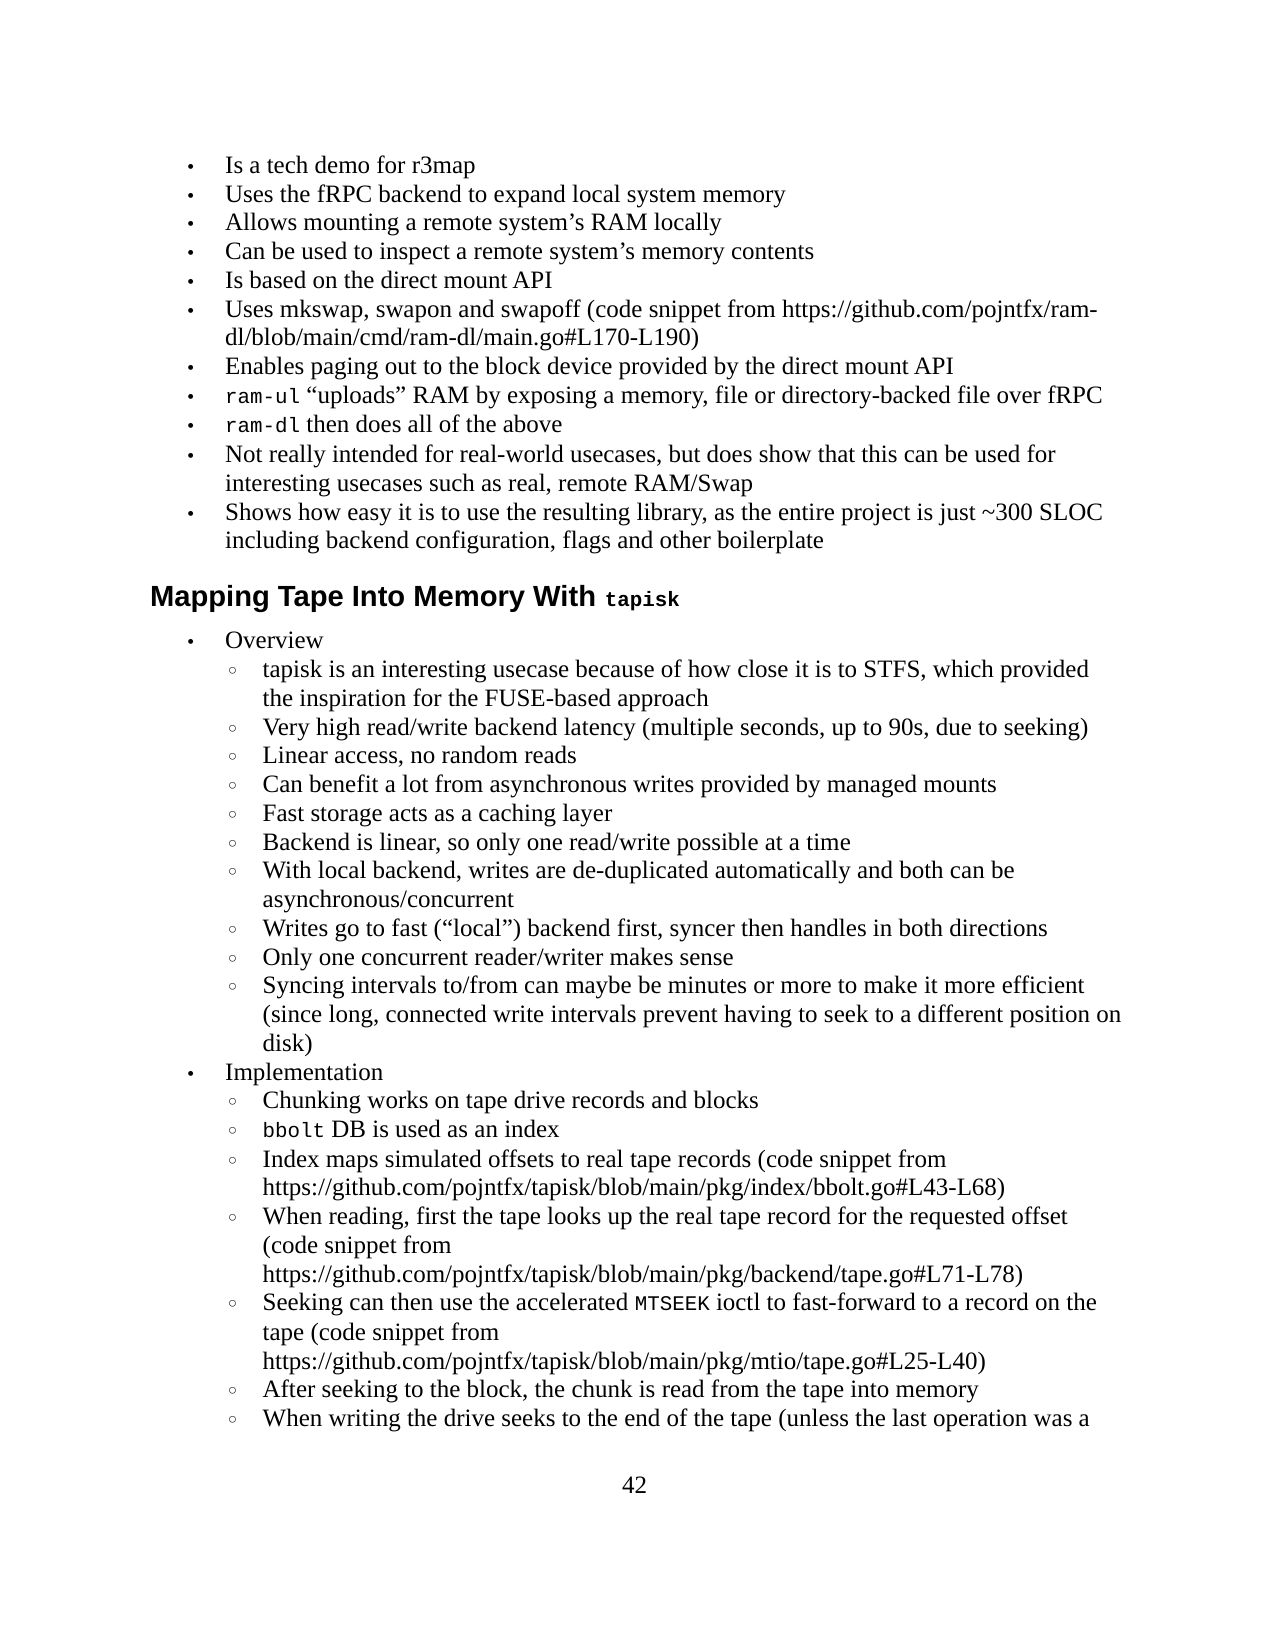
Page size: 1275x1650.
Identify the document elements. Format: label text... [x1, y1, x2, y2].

list Shows how easy it is to use the resulting library, as the entire project is just ~300 SLOC including backend configuration, flags and other boilerplate [187, 497, 1125, 554]
list When writing the drive seeks to the end of the tape (unless the last operation was a [225, 1403, 1125, 1432]
list Writes go to fast (“local”) backend first, syncer then handles in both directions [225, 913, 1125, 942]
list Is a tech demo for r3map [187, 150, 1125, 179]
list With local backend, writes are de-duplicated automatically and both can be asynchronous/concurrent [225, 855, 1125, 913]
list Very high read/write backend latency (multiple seconds, up to 90s, due to seeking) [225, 712, 1125, 740]
list ram-ul “uploads” RAM by exposing a memory, file or directory-backed file over fRPC [187, 380, 1125, 409]
list Fast storage acts as a caching layer [225, 798, 1125, 827]
list Not really intended for real-world usecases, but does show that this can be used for interesting usecases such as real, remote RAM/Swap [187, 439, 1125, 497]
list Syncing intervals to/from can maybe be minutes or more to make it more efficient (since long, connected write intervals prevent having to seek to a different position on disk) [225, 970, 1125, 1057]
list Enables paging out to the block device provided by the direct mount API [187, 351, 1125, 380]
list Can benefit a lot from asynchronous writes provided by managed mounts [225, 769, 1125, 798]
subtitle Mapping Tape Into Memory With tapisk [150, 579, 1125, 613]
list Only one concurrent reader/writer makes sense [225, 942, 1125, 970]
list Index maps simulated offsets to real tape records (code snippet from https://github.com/pojntfx/tapisk/blob/main/pkg/index/bbolt.go#L43-L68) [225, 1144, 1125, 1201]
list Overview [187, 625, 1125, 654]
list Chunking works on tape drive records and blocks [225, 1085, 1125, 1114]
list bbolt DB is used as an index [225, 1114, 1125, 1144]
list After seeking to the block, the chunk is read from the tape into memory [225, 1374, 1125, 1403]
list Backend is linear, so only one read/write possible at a time [225, 827, 1125, 855]
list tapisk is an interesting usecase because of how close it is to STFS, which provided the inspiration for the FUSE-based approach [225, 654, 1125, 712]
list Is based on the direct mount API [187, 265, 1125, 294]
list When reading, first the tape looks up the real tape record for the requested offset (code snippet from https://github.com/pojntfx/tapisk/blob/main/pkg/backend/tape.go#L71-L78) [225, 1201, 1125, 1287]
list Uses mkswap, swapon and swapoff (code snippet from https://github.com/pojntfx/ram-dl/blob/main/cmd/ram-dl/main.go#L170-L190) [187, 294, 1125, 351]
list Allows mounting a remote system’s RAM locally [187, 207, 1125, 236]
list Uses the fRPC backend to expand local system memory [187, 179, 1125, 207]
list ram-dl then does all of the above [187, 409, 1125, 439]
list Implementation [187, 1057, 1125, 1085]
list Seeking can then use the accelerated MTSEEK ioctl to fast-forward to a record on the tape (code snippet from https://github.com/pojntfx/tapisk/blob/main/pkg/mtio/tape.go#L25-L40) [225, 1287, 1125, 1374]
list Linear access, no random reads [225, 740, 1125, 769]
list Can be used to inspect a remote system’s memory contents [187, 236, 1125, 265]
